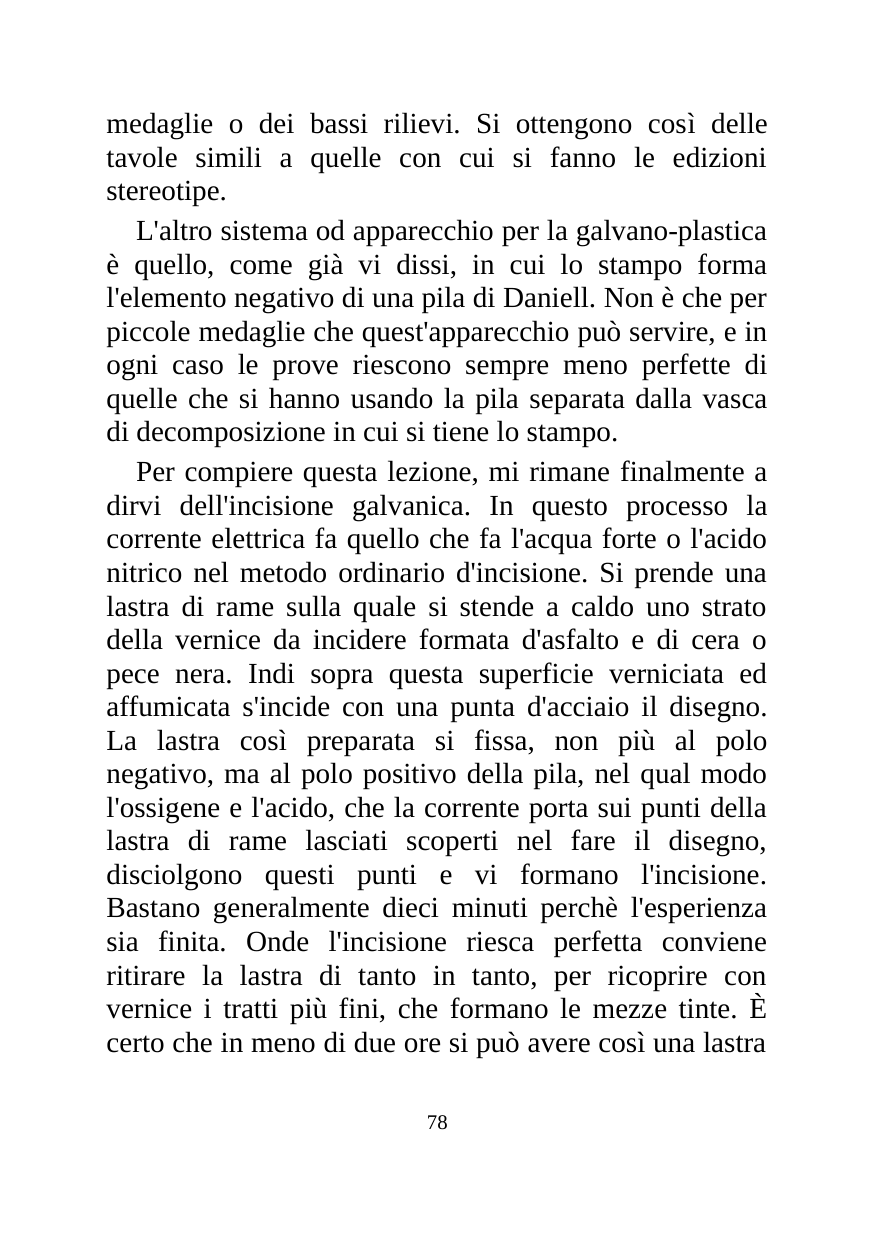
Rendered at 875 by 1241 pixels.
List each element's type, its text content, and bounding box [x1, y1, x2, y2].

text Per compiere questa lezione, mi rimane finalmente a dirvi dell'incisione galvanica. In questo processo la corrente elettrica fa quello che fa l'acqua forte o l'acido nitrico nel metodo ordinario d'incisione. Si prende una lastra di rame sulla quale si stende a caldo uno strato della vernice da incidere formata d'asfalto e di cera o pece nera. Indi sopra questa superficie verniciata ed affumicata s'incide con una punta d'acciaio il disegno. La lastra così preparata si fissa, non più al polo negativo, ma al polo positivo della pila, nel qual modo l'ossigene e l'acido, che la corrente porta sui punti della lastra di rame lasciati scoperti nel fare il disegno, disciolgono questi punti e vi formano l'incisione. Bastano generalmente dieci minuti perchè l'esperienza sia finita. Onde l'incisione riesca perfetta conviene ritirare la lastra di tanto in tanto, per ricoprire con vernice i tratti più fini, che formano le mezze tinte. È certo che in meno di due ore si può avere così una lastra [106, 454, 768, 1058]
text medaglie o dei bassi rilievi. Si ottengono così delle tavole simili a quelle con cui si fanno le edizioni stereotipe. [106, 106, 768, 207]
text L'altro sistema od apparecchio per la galvano-plastica è quello, come già vi dissi, in cui lo stampo forma l'elemento negativo di una pila di Daniell. Non è che per piccole medaglie che quest'apparecchio può servire, e in ogni caso le prove riescono sempre meno perfette di quelle che si hanno usando la pila separata dalla vasca di decomposizione in cui si tiene lo stampo. [106, 213, 768, 448]
